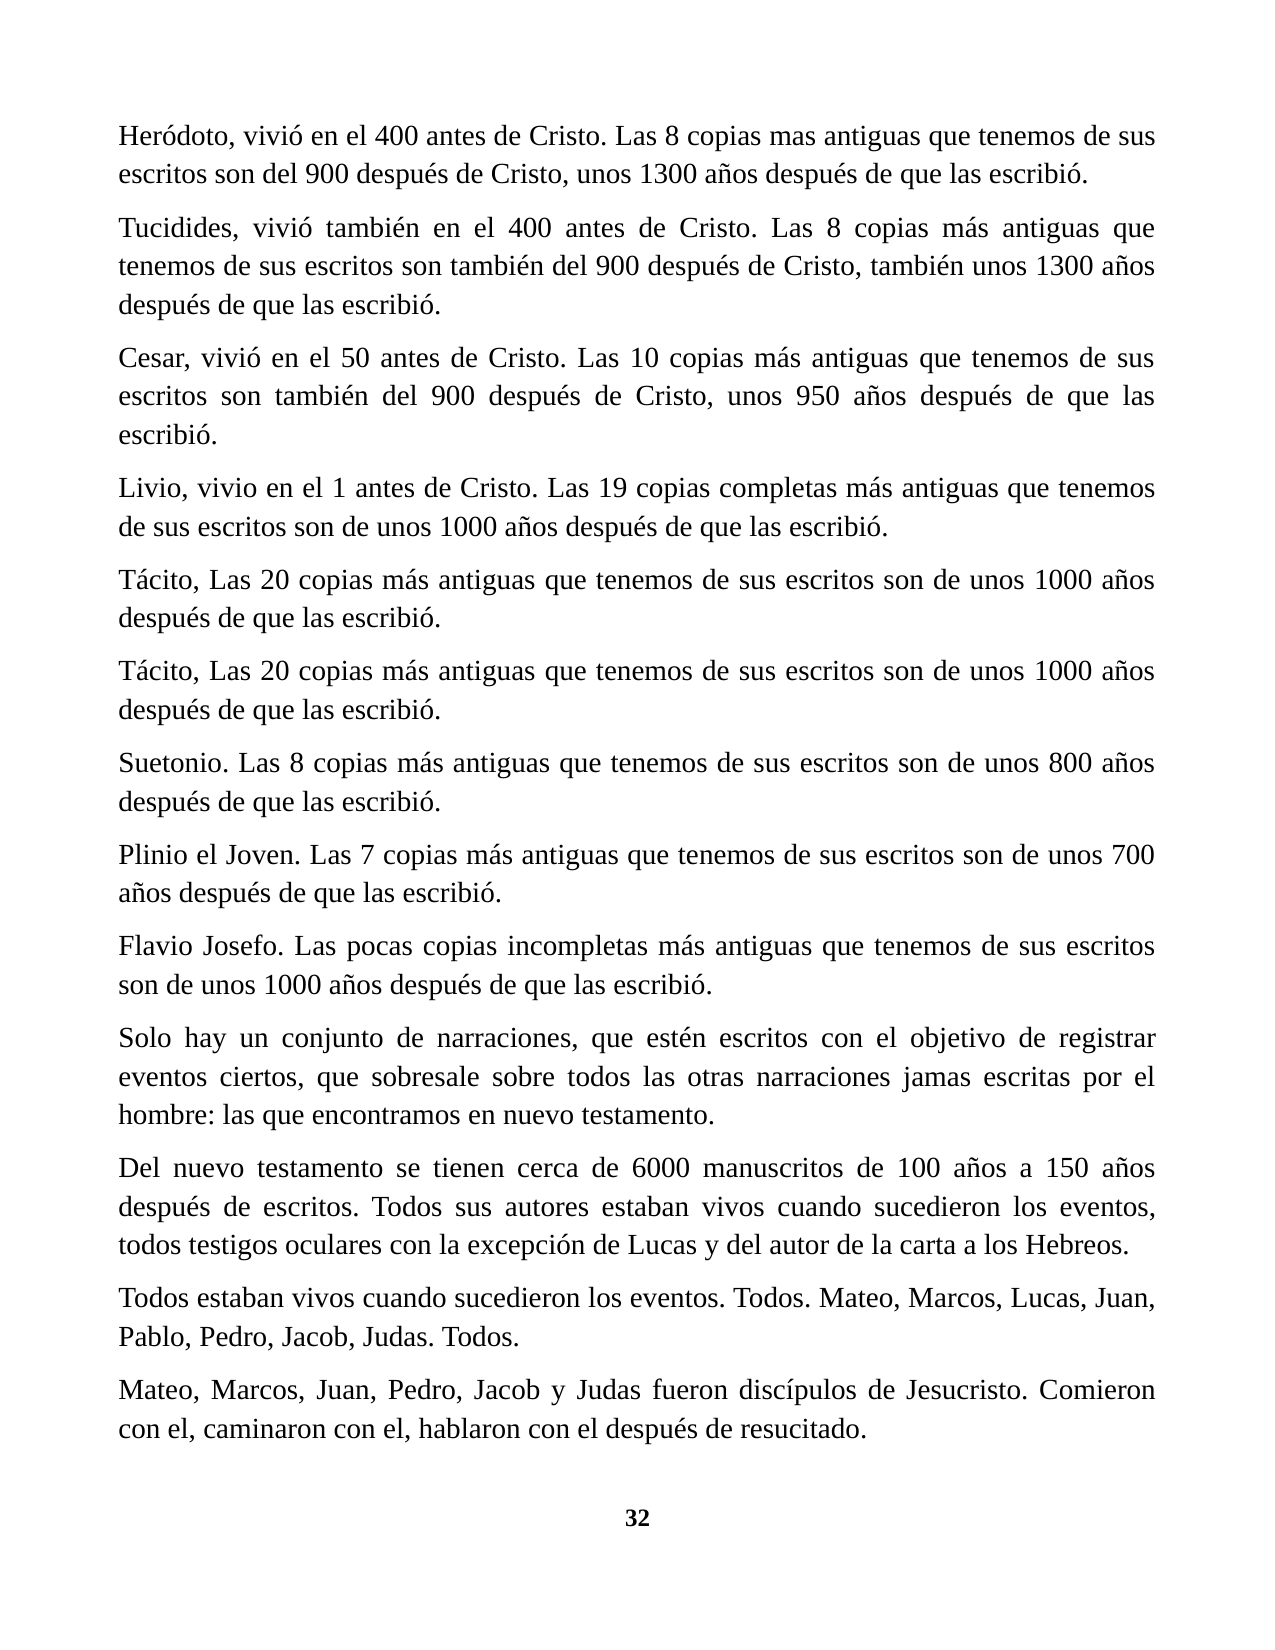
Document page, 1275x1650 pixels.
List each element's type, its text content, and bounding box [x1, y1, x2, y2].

text Cesar, vivió en el 50 antes de Cristo. Las 10 copias más antiguas que tenemos de sus escritos son también del 900 después de Cristo, unos 950 años después de que las escribió. [118, 340, 1157, 451]
text Livio, vivio en el 1 antes de Cristo. Las 19 copias completas más antiguas que tenemos de sus escritos son de unos 1000 años después de que las escribió. [118, 470, 1157, 542]
text Tácito, Las 20 copias más antiguas que tenemos de sus escritos son de unos 1000 años después de que las escribió. [118, 653, 1157, 726]
text Mateo, Marcos, Juan, Pedro, Jacob y Judas fueron discípulos de Jesucristo. Comieron con el, caminaron con el, hablaron con el después de resucitado. [118, 1372, 1157, 1444]
text Solo hay un conjunto de narraciones, que estén escritos con el objetivo de registrar eventos ciertos, que sobresale sobre todos las otras narraciones jamas escritas por el hombre: las que encontramos en nuevo testamento. [118, 1020, 1157, 1131]
text Todos estaban vivos cuando sucedieron los eventos. Todos. Mateo, Marcos, Lucas, Juan, Pablo, Pedro, Jacob, Judas. Todos. [118, 1281, 1157, 1353]
text Plinio el Joven. Las 7 copias más antiguas que tenemos de sus escritos son de unos 700 años después de que las escribió. [118, 837, 1157, 909]
text Flavio Josefo. Las pocas copias incompletas más antiguas que tenemos de sus escritos son de unos 1000 años después de que las escribió. [118, 928, 1157, 1001]
text Suetonio. Las 8 copias más antiguas que tenemos de sus escritos son de unos 800 años después de que las escribió. [118, 745, 1157, 817]
text Tucidides, vivió también en el 400 antes de Cristo. Las 8 copias más antiguas que tenemos de sus escritos son también del 900 después de Cristo, también unos 1300 años después de que las escribió. [118, 210, 1157, 320]
text Tácito, Las 20 copias más antiguas que tenemos de sus escritos son de unos 1000 años después de que las escribió. [118, 562, 1157, 634]
text Del nuevo testamento se tienen cerca de 6000 manuscritos de 100 años a 150 años después de escritos. Todos sus autores estaban vivos cuando sucedieron los eventos, todos testigos oculares con la excepción de Lucas y del autor de la carta a los Hebreos. [118, 1150, 1157, 1261]
text Heródoto, vivió en el 400 antes de Cristo. Las 8 copias mas antiguas que tenemos de sus escritos son del 900 después de Cristo, unos 1300 años después de que las escribió. [118, 118, 1157, 190]
